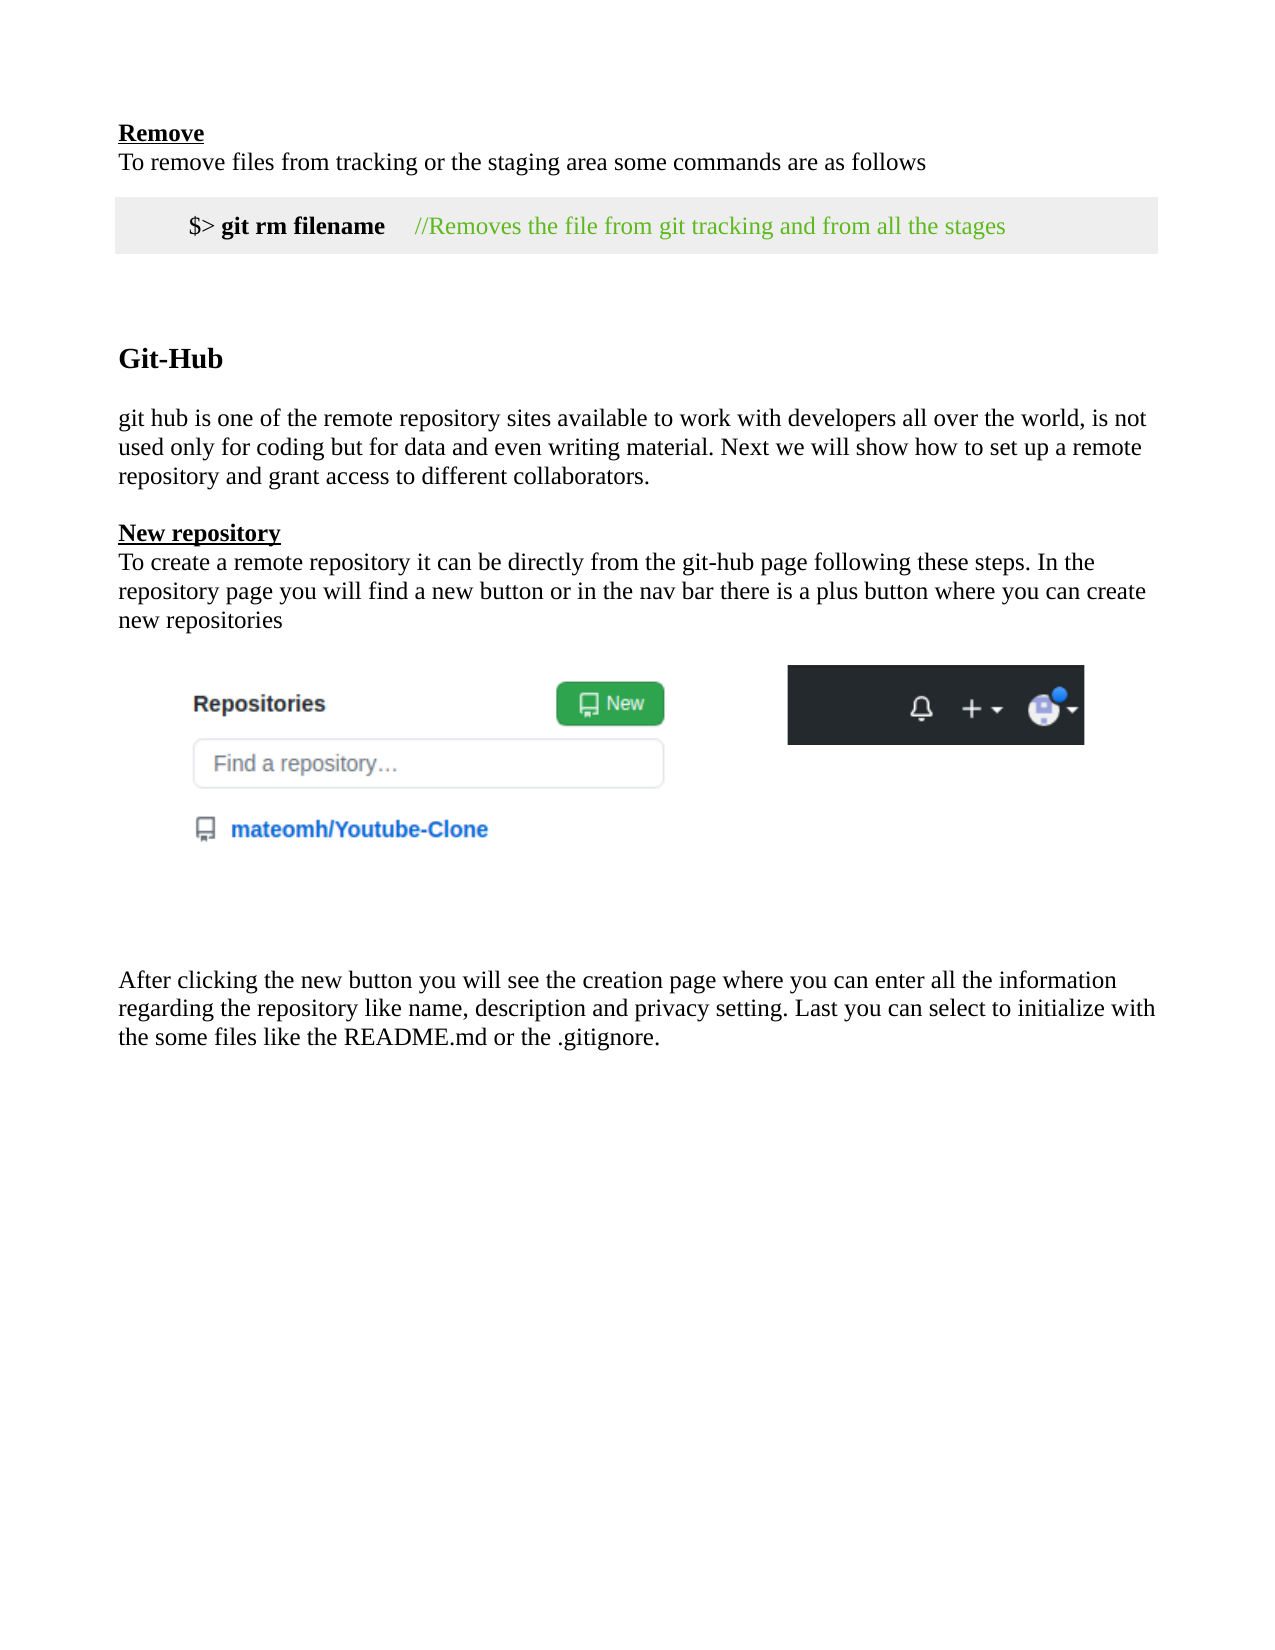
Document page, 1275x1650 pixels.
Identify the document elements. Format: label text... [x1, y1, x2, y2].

text To remove files from tracking or the staging area some commands are as follows [118, 147, 1157, 176]
picture [787, 665, 1085, 745]
text To create a remote repository it can be directly from the git-hub page following these steps. In the repository page you will find a new button or in the nav bar there is a plus button where you can create new repositories [118, 547, 1157, 633]
text Remove [118, 118, 1157, 147]
text Git-Hub [118, 341, 1157, 375]
picture [162, 649, 685, 850]
text git hub is one of the remote repository sites available to work with developers all over the world, is not used only for coding but for data and even writing material. Next we will show how to set up a remote repository and grant access to different collaborators. [118, 403, 1157, 490]
text New repository [118, 518, 1157, 547]
text After clicking the new button you will see the creation page where you can enter all the information regarding the repository like name, description and privacy setting. Last you can select to initialize with the some files like the README.md or the .gitignore. [118, 965, 1157, 1051]
